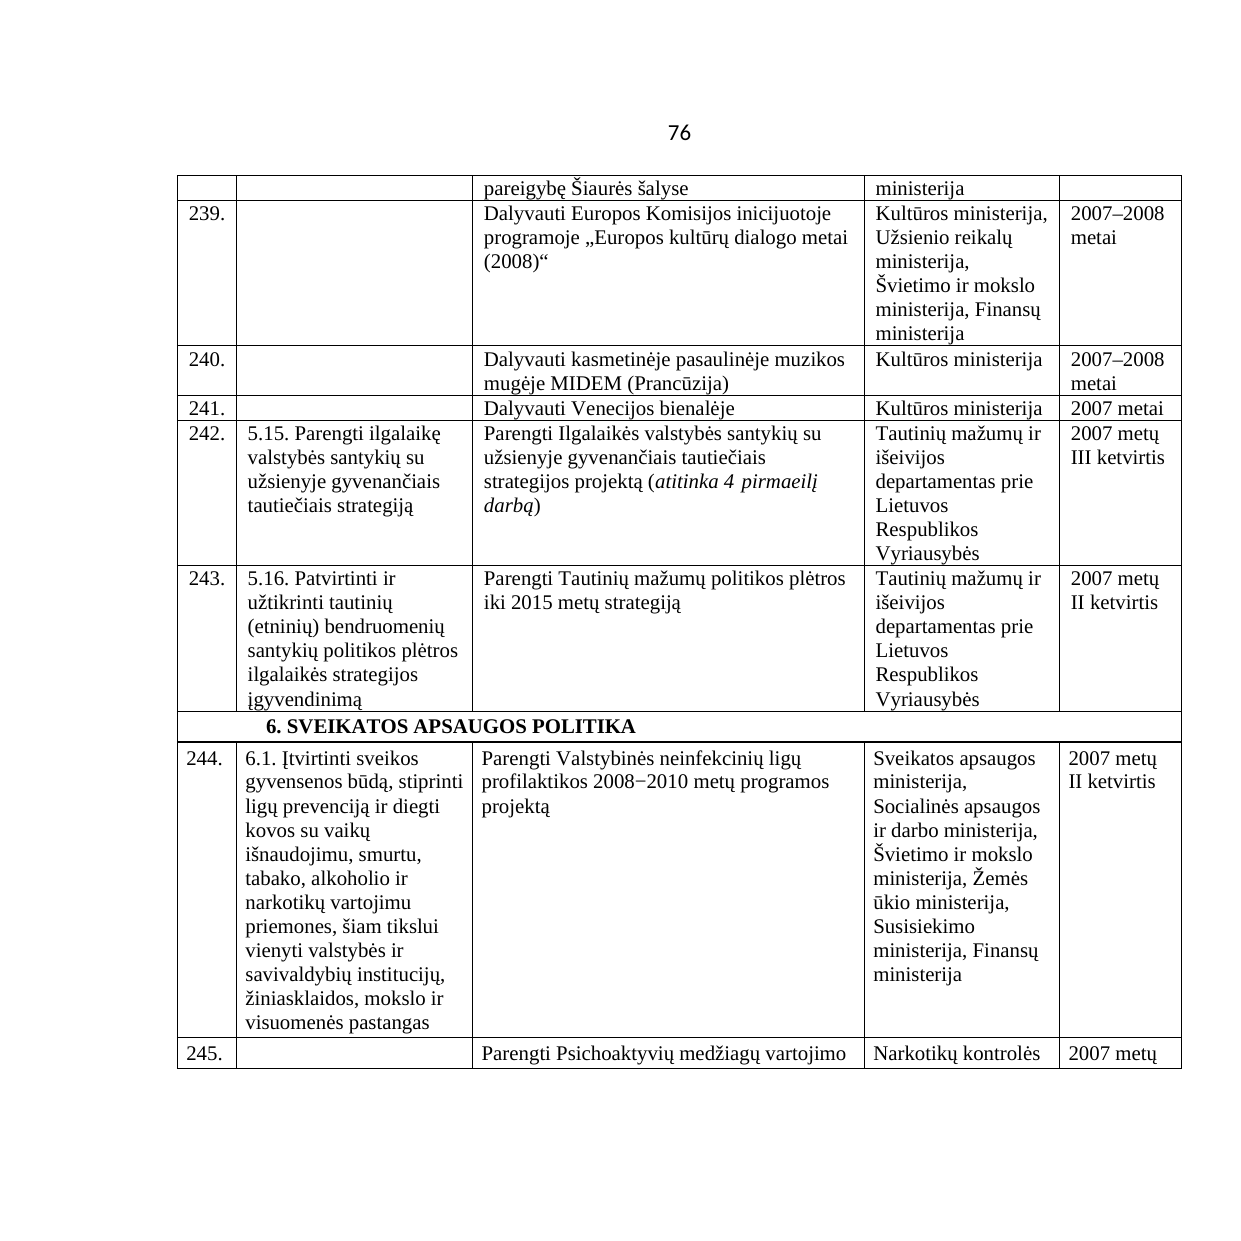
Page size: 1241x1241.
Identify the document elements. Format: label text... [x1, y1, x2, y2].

table_cell 244. [178, 743, 236, 1037]
table_cell Sveikatos apsaugos ministerija, Socialinės apsaugos ir darbo ministerija, Švietimo ir mokslo ministerija, Žemės ūkio ministerija, Susisiekimo ministerija, Finansų ministerija [865, 743, 1059, 1037]
table_cell 2007 metų II ketvirtis [1060, 566, 1181, 711]
table_cell [237, 346, 472, 394]
table_cell Dalyvauti Europos Komisijos inicijuotoje programoje „Europos kultūrų dialogo metai (2008)“ [473, 201, 864, 345]
table_cell 2007 metų III ketvirtis [1060, 421, 1181, 565]
table_cell 6. SVEIKATOS APSAUGOS POLITIKA [178, 712, 1181, 741]
table_cell 245. [178, 1038, 236, 1068]
table_cell 2007–2008 metai [1060, 346, 1181, 394]
table_cell [1060, 176, 1181, 200]
table_cell ministerija [865, 176, 1059, 200]
table_cell Tautinių mažumų ir išeivijos departamentas prie Lietuvos Respublikos Vyriausybės [865, 566, 1059, 711]
table_cell 5.16. Patvirtinti ir užtikrinti tautinių (etninių) bendruomenių santykių politikos plėtros ilgalaikės strategijos įgyvendinimą [237, 566, 472, 711]
table_cell Parengti Valstybinės neinfekcinių ligų profilaktikos 2008−2010 metų programos projektą [473, 743, 864, 1037]
table_cell Narkotikų kontrolės [865, 1038, 1059, 1068]
table_cell [237, 1038, 472, 1068]
table_cell Parengti Ilgalaikės valstybės santykių su užsienyje gyvenančiais tautiečiais strategijos projektą (atitinka 4 pirmaeilį darbą) [473, 421, 864, 565]
table_cell 242. [178, 421, 236, 565]
table_cell 239. [178, 201, 236, 345]
table_cell 241. [178, 396, 236, 420]
table_cell Parengti Psichoaktyvių medžiagų vartojimo [473, 1038, 864, 1068]
table_cell 5.15. Parengti ilgalaikę valstybės santykių su užsienyje gyvenančiais tautiečiais strategiją [237, 421, 472, 565]
table_cell 240. [178, 346, 236, 394]
table_cell Kultūros ministerija [865, 396, 1059, 420]
table_cell Dalyvauti kasmetinėje pasaulinėje muzikos mugėje MIDEM (Prancūzija) [473, 346, 864, 394]
table_cell Kultūros ministerija, Užsienio reikalų ministerija, Švietimo ir mokslo ministerija, Finansų ministerija [865, 201, 1059, 345]
table_cell Dalyvauti Venecijos bienalėje [473, 396, 864, 420]
table_cell 243. [178, 566, 236, 711]
table_cell 2007 metai [1060, 396, 1181, 420]
table_cell Kultūros ministerija [865, 346, 1059, 394]
table_cell [178, 176, 236, 200]
table_cell [237, 201, 472, 345]
table_cell 2007–2008 metai [1060, 201, 1181, 345]
table_cell 6.1. Įtvirtinti sveikos gyvensenos būdą, stiprinti ligų prevenciją ir diegti kovos su vaikų išnaudojimu, smurtu, tabako, alkoholio ir narkotikų vartojimu priemones, šiam tikslui vienyti valstybės ir savivaldybių institucijų, žiniasklaidos, mokslo ir visuomenės pastangas [237, 743, 472, 1037]
table_cell 2007 metų [1060, 1038, 1181, 1068]
table_cell 2007 metų II ketvirtis [1060, 743, 1181, 1037]
table_cell [237, 176, 472, 200]
table_cell pareigybę Šiaurės šalyse [473, 176, 864, 200]
table_cell Parengti Tautinių mažumų politikos plėtros iki 2015 metų strategiją [473, 566, 864, 711]
table_cell Tautinių mažumų ir išeivijos departamentas prie Lietuvos Respublikos Vyriausybės [865, 421, 1059, 565]
table_cell [237, 396, 472, 420]
